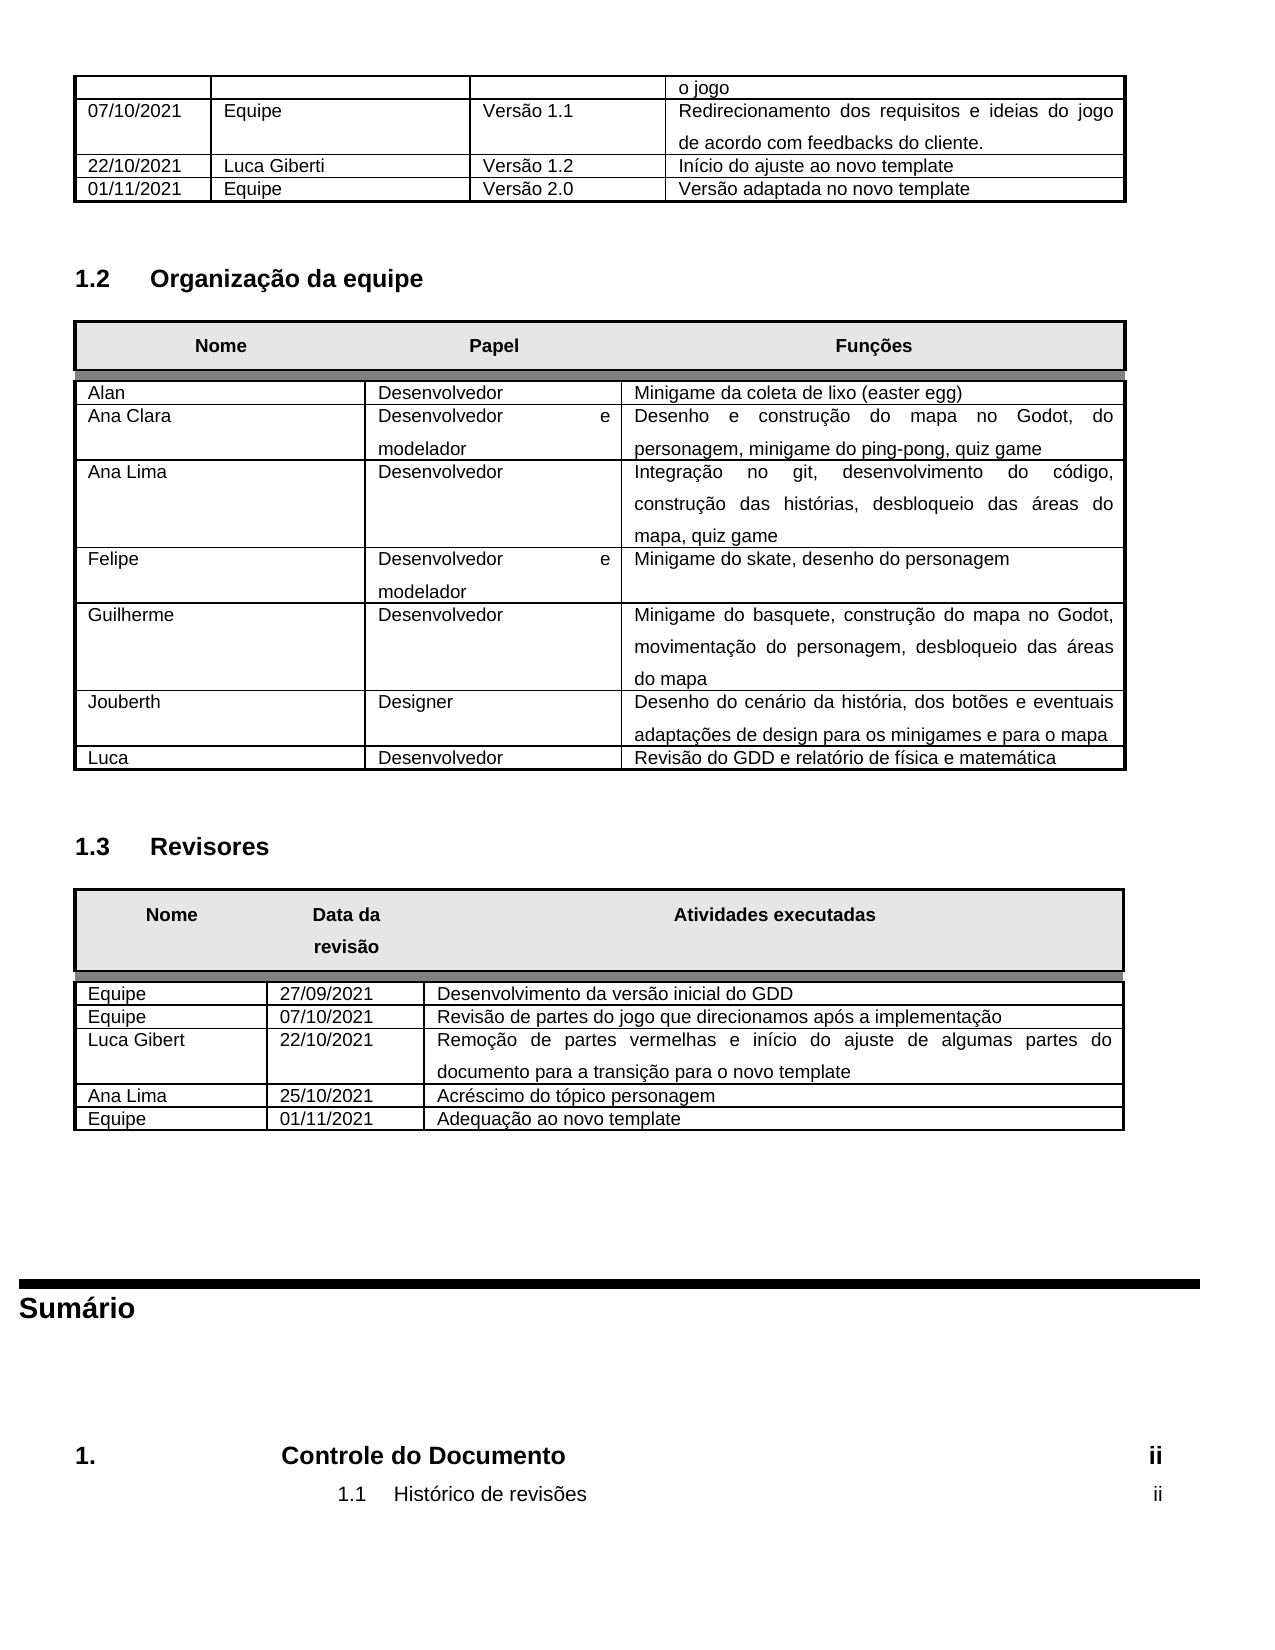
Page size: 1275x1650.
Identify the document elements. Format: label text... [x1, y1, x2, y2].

table_cell Versão adaptada no novo template [666, 178, 1123, 200]
table_cell Desenvolvedor [366, 604, 621, 690]
text 1. Controle do Documento ii [75, 1441, 1200, 1470]
table_cell Ana Clara [77, 405, 364, 459]
table_cell 22/10/2021 [77, 155, 210, 177]
table_cell Revisão de partes do jogo que direcionamos após a implementação [425, 1006, 1122, 1027]
table_cell Luca [77, 747, 364, 768]
text 1.1 Histórico de revisões ii [337, 1482, 1200, 1506]
table_cell Minigame do skate, desenho do personagem [622, 548, 1123, 602]
table_cell [621, 371, 1125, 380]
table_cell [424, 972, 1123, 981]
table_cell 22/10/2021 [268, 1029, 423, 1083]
table_cell Ana Lima [77, 1085, 266, 1106]
table_cell Adequação ao novo template [425, 1108, 1122, 1129]
table_cell Desenho do cenário da história, dos botões e eventuais adaptações de design para os minigames e para o mapa [622, 691, 1123, 745]
table_cell Equipe [77, 983, 266, 1004]
list Organização da equipe [75, 264, 1200, 293]
table_cell 01/11/2021 [268, 1108, 423, 1129]
table_cell Equipe [212, 100, 469, 153]
table_cell Jouberth [77, 691, 364, 745]
table_cell [75, 972, 267, 981]
table_cell Desenho e construção do mapa no Godot, do personagem, minigame do ping-pong, quiz game [622, 405, 1123, 459]
table_header Nome [77, 891, 267, 970]
table_cell Integração no git, desenvolvimento do código, construção das histórias, desbloqueio das áreas do mapa, quiz game [622, 461, 1123, 547]
table_cell Designer [366, 691, 621, 745]
table_cell Redirecionamento dos requisitos e ideias do jogo de acordo com feedbacks do cliente. [666, 100, 1123, 153]
table_header Nome [77, 323, 365, 369]
table_cell [77, 77, 210, 98]
table_cell Desenvolvedor [366, 747, 621, 768]
table_cell 27/09/2021 [268, 983, 423, 1004]
table_header Funções [621, 323, 1123, 369]
table_cell Desenvolvedor [366, 382, 621, 403]
table_cell 25/10/2021 [268, 1085, 423, 1106]
table_cell Ana Lima [77, 461, 364, 547]
table_cell Início do ajuste ao novo template [666, 155, 1123, 177]
table_cell Luca Giberti [212, 155, 469, 177]
table_cell [75, 371, 365, 380]
table_cell Guilherme [77, 604, 364, 690]
table_header Data da revisão [267, 891, 424, 970]
table_header Atividades executadas [424, 891, 1122, 970]
table_cell Felipe [77, 548, 364, 602]
table_cell Revisão do GDD e relatório de física e matemática [622, 747, 1123, 768]
table_cell Alan [77, 382, 364, 403]
table_cell Luca Gibert [77, 1029, 266, 1083]
table_cell [267, 972, 424, 981]
table_cell Minigame do basquete, construção do mapa no Godot, movimentação do personagem, desbloqueio das áreas do mapa [622, 604, 1123, 690]
table_cell Versão 1.1 [471, 100, 665, 153]
table_cell Remoção de partes vermelhas e início do ajuste de algumas partes do documento para a transição para o novo template [425, 1029, 1122, 1083]
table_cell [365, 371, 621, 380]
table_cell 07/10/2021 [77, 100, 210, 153]
table_cell Versão 2.0 [471, 178, 665, 200]
table_cell [471, 77, 665, 98]
table_cell Desenvolvedor [366, 461, 621, 547]
table_cell Versão 1.2 [471, 155, 665, 177]
table_cell Desenvolvedor e modelador [366, 548, 621, 602]
table_cell Minigame da coleta de lixo (easter egg) [622, 382, 1123, 403]
table_cell Desenvolvimento da versão inicial do GDD [425, 983, 1122, 1004]
table_header Papel [365, 323, 621, 369]
table_cell Equipe [77, 1006, 266, 1027]
text Sumário [19, 1289, 1200, 1324]
table_cell 01/11/2021 [77, 178, 210, 200]
table_cell Desenvolvedor e modelador [366, 405, 621, 459]
table_cell [212, 77, 469, 98]
table_cell Equipe [212, 178, 469, 200]
table_cell Equipe [77, 1108, 266, 1129]
list Revisores [75, 832, 1200, 861]
table_cell Acréscimo do tópico personagem [425, 1085, 1122, 1106]
table_cell 07/10/2021 [268, 1006, 423, 1027]
table_cell o jogo [666, 77, 1123, 98]
